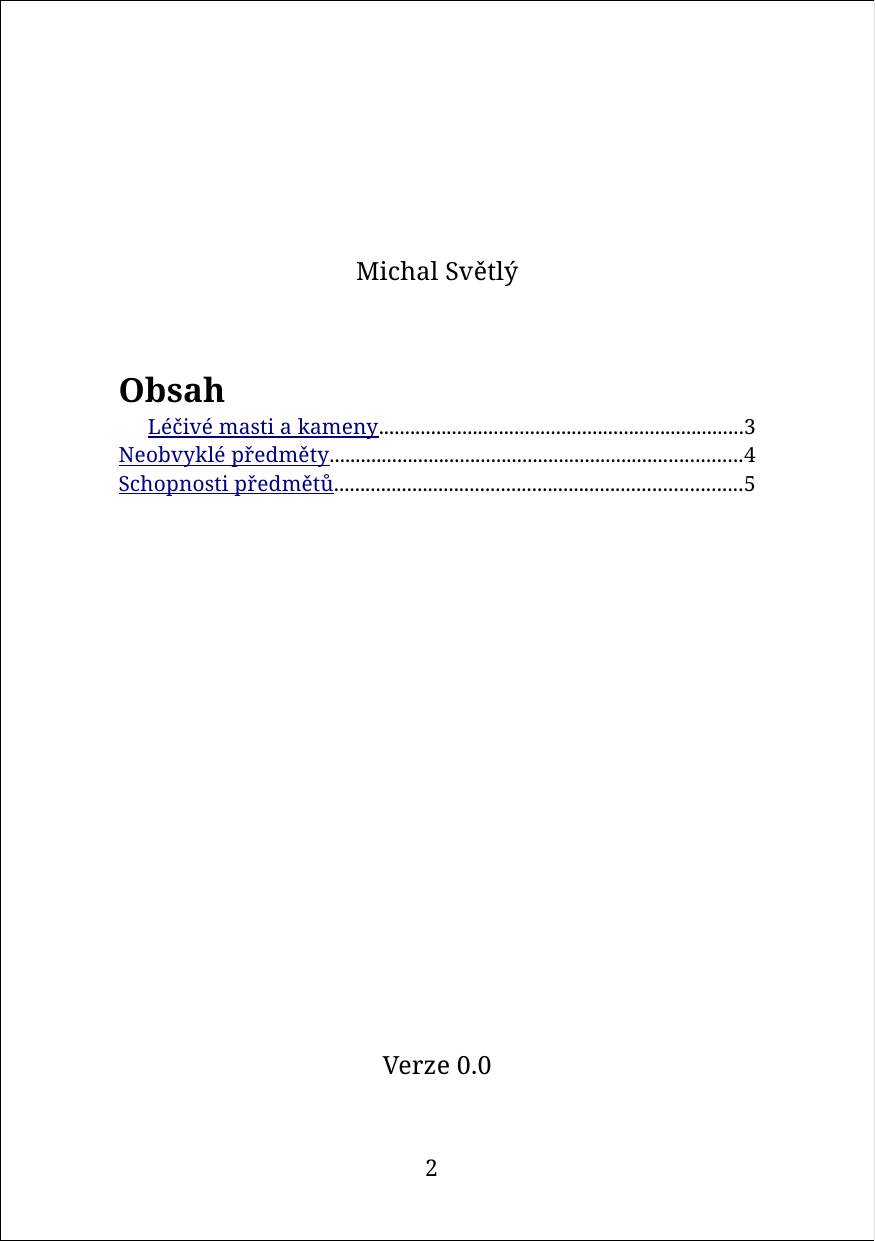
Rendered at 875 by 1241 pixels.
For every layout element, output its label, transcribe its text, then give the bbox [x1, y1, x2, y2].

text Léčivé masti a kameny 3 [148, 412, 756, 441]
subtitle Obsah [118, 367, 756, 412]
text Schopnosti předmětů 5 [118, 469, 756, 497]
text Michal Světlý [118, 253, 756, 287]
text Neobvyklé předměty 4 [118, 441, 756, 469]
text Verze 0.0 [118, 1047, 756, 1081]
